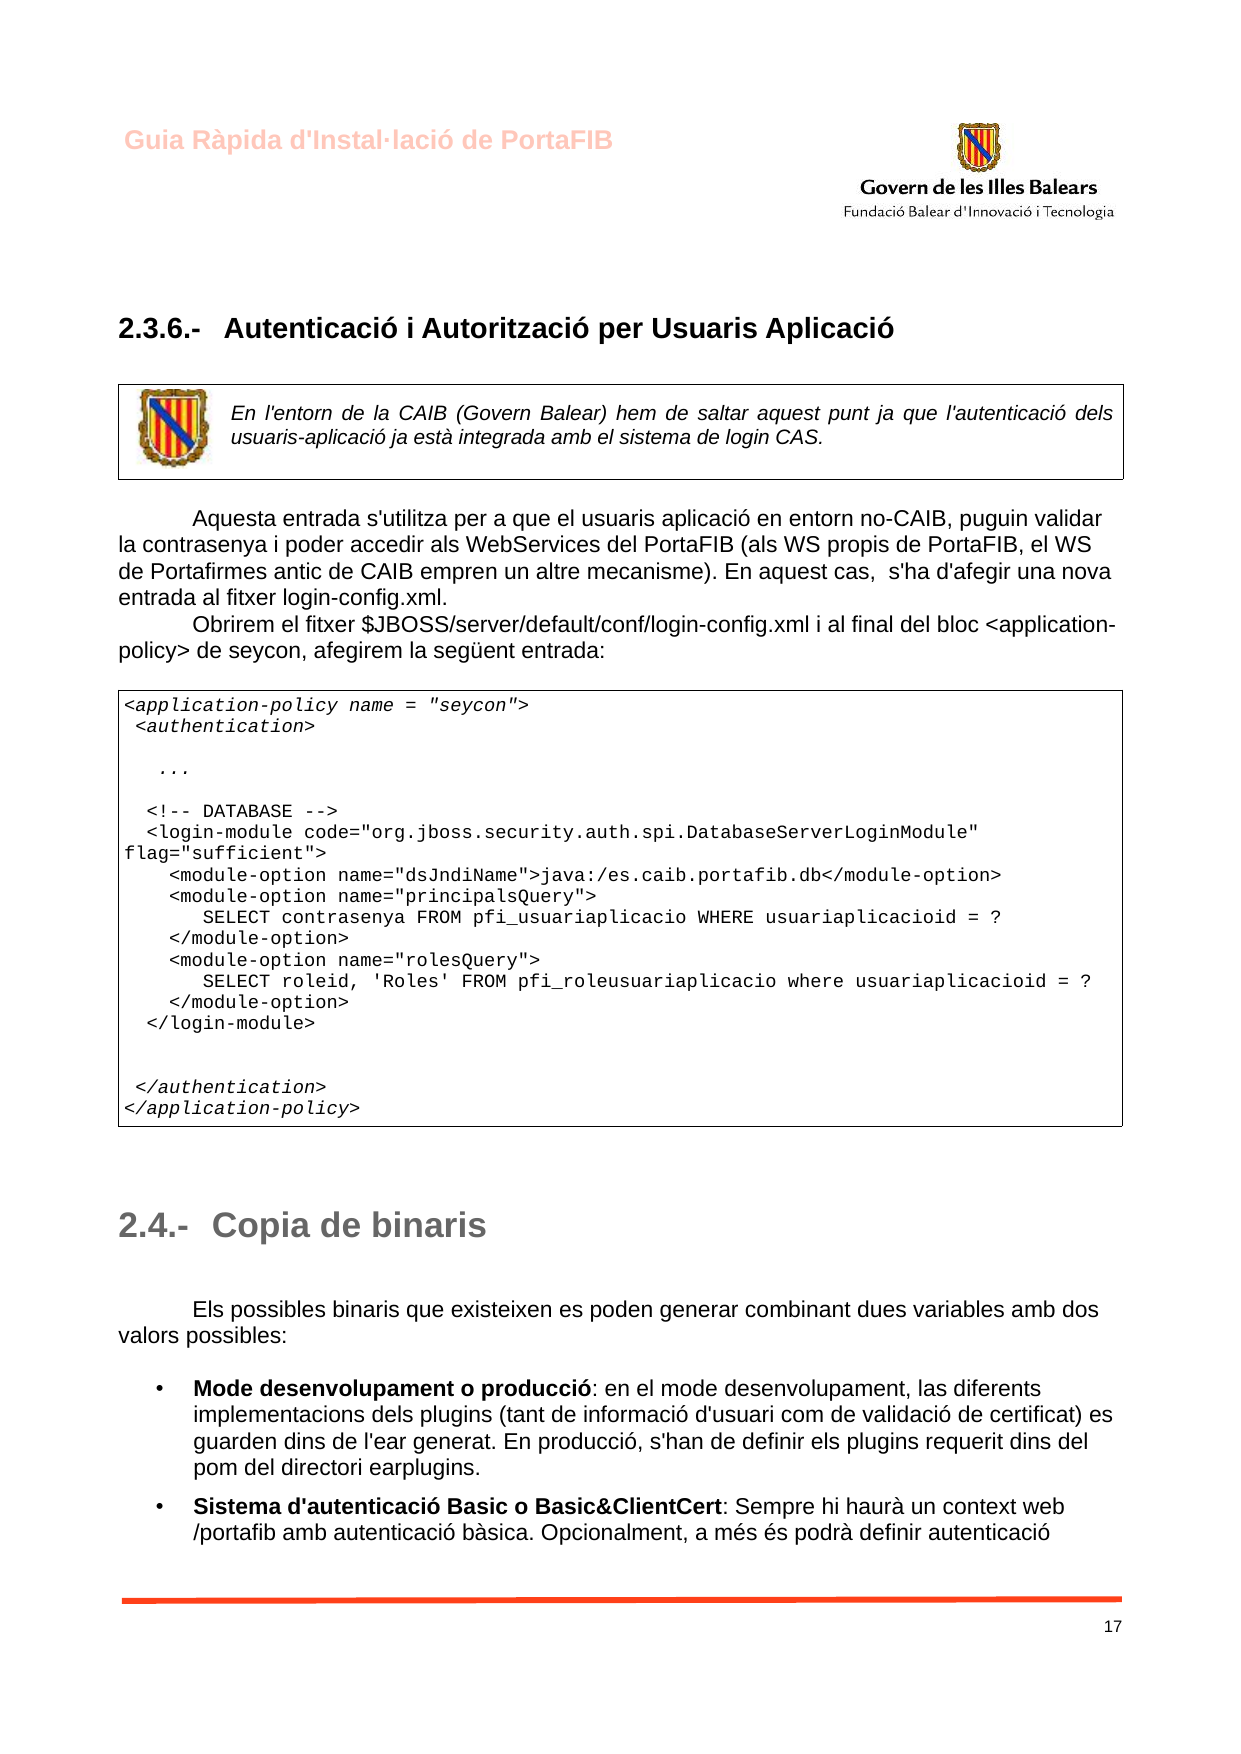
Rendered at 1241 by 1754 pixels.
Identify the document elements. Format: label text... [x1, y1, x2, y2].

text Obrirem el fitxer $JBOSS/server/default/conf/login-config.xml i al final del bloc <application-policy> de seycon, afegirem la següent entrada: [118, 611, 1122, 663]
text Aquesta entrada s'utilitza per a que el usuaris aplicació en entorn no-CAIB, puguin validar la contrasenya i poder accedir als WebServices del PortaFIB (als WS propis de PortaFIB, el WS de Portafirmes antic de CAIB empren un altre mecanisme). En aquest cas, s'ha d'afegir una nova entrada al fitxer login-config.xml. [118, 505, 1122, 611]
text Els possibles binaris que existeixen es poden generar combinant dues variables amb dos valors possibles: [118, 1296, 1122, 1349]
table_header <application-policy name = "seycon"> <authentication> ... <!-- DATABASE --> <login-module code="org.jboss.security.auth.spi.DatabaseServerLoginModule" flag="sufficient"> <module-option name="dsJndiName">java:/es.caib.portafib.db</module-option> <module-option name="principalsQuery"> SELECT contrasenya FROM pfi_usuariaplicacio WHERE usuariaplicacioid = ? </module-option> <module-option name="rolesQuery"> SELECT roleid, 'Roles' FROM pfi_roleusuariaplicacio where usuariaplicacioid = ? </module-option> </login-module> </authentication> </application-policy> [119, 691, 1122, 1126]
list Mode desenvolupament o producció: en el mode desenvolupament, las diferents implementacions dels plugins (tant de informació d'usuari com de validació de certificat) es guarden dins de l'ear generat. En producció, s'han de definir els plugins requerit dins del pom del directori earplugins. [156, 1375, 1122, 1481]
table_header [119, 385, 225, 479]
subtitle Autenticació i Autorització per Usuaris Aplicació [118, 311, 1122, 345]
subtitle Copia de binaris [118, 1204, 1122, 1245]
picture [840, 123, 1117, 220]
table_header En l'entorn de la CAIB (Govern Balear) hem de saltar aquest punt ja que l'autenticació dels usuaris-aplicació ja està integrada amb el sistema de login CAS. [225, 385, 1123, 479]
picture [134, 389, 214, 469]
list Sistema d'autenticació Basic o Basic&ClientCert: Sempre hi haurà un context web /portafib amb autenticació bàsica. Opcionalment, a més és podrà definir autenticació [156, 1493, 1122, 1546]
